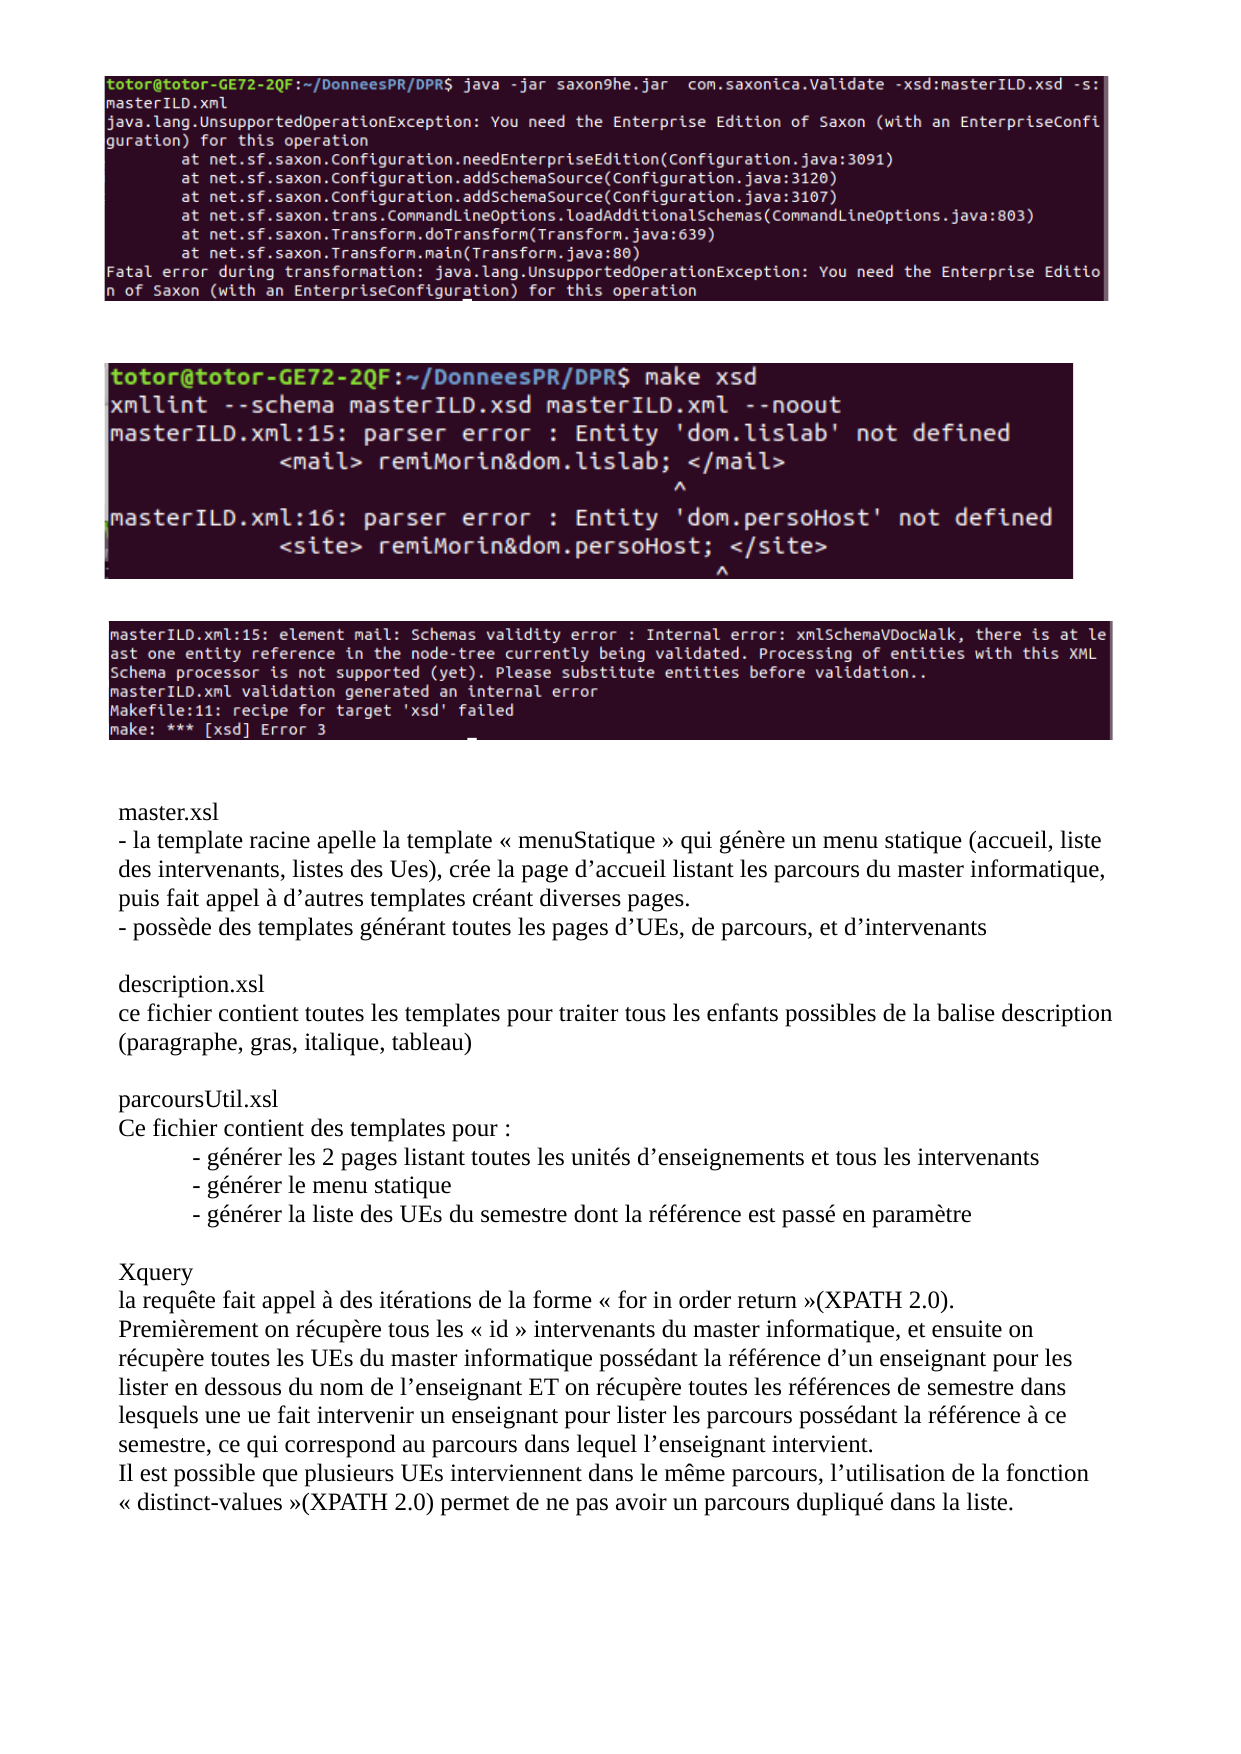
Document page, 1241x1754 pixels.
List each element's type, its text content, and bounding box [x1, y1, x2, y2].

text - générer les 2 pages listant toutes les unités d’enseignements et tous les intervenants [118, 1142, 1122, 1170]
text Premièrement on récupère tous les « id » intervenants du master informatique, et ensuite on récupère toutes les UEs du master informatique possédant la référence d’un enseignant pour les lister en dessous du nom de l’enseignant ET on récupère toutes les références de semestre dans lesquels une ue fait intervenir un enseignant pour lister les parcours possédant la référence à ce semestre, ce qui correspond au parcours dans lequel l’enseignant intervient. [118, 1314, 1122, 1458]
picture [104, 363, 1074, 579]
text la requête fait appel à des itérations de la forme « for in order return »(XPATH 2.0). [118, 1285, 1122, 1314]
text - la template racine apelle la template « menuStatique » qui génère un menu statique (accueil, liste des intervenants, listes des Ues), crée la page d’accueil listant les parcours du master informatique, puis fait appel à d’autres templates créant diverses pages. [118, 825, 1122, 912]
text description.xsl [118, 969, 1122, 998]
picture [104, 76, 1109, 301]
text - générer la liste des UEs du semestre dont la référence est passé en paramètre [118, 1199, 1122, 1228]
text Il est possible que plusieurs UEs interviennent dans le même parcours, l’utilisation de la fonction « distinct-values »(XPATH 2.0) permet de ne pas avoir un parcours dupliqué dans la liste. [118, 1458, 1122, 1515]
text - générer le menu statique [118, 1170, 1122, 1199]
picture [108, 621, 1113, 740]
text - possède des templates générant toutes les pages d’UEs, de parcours, et d’intervenants [118, 912, 1122, 940]
text ce fichier contient toutes les templates pour traiter tous les enfants possibles de la balise description (paragraphe, gras, italique, tableau) [118, 998, 1122, 1055]
text master.xsl [118, 797, 1122, 825]
text Xquery [118, 1257, 1122, 1285]
text parcoursUtil.xsl [118, 1084, 1122, 1113]
text Ce fichier contient des templates pour : [118, 1113, 1122, 1142]
